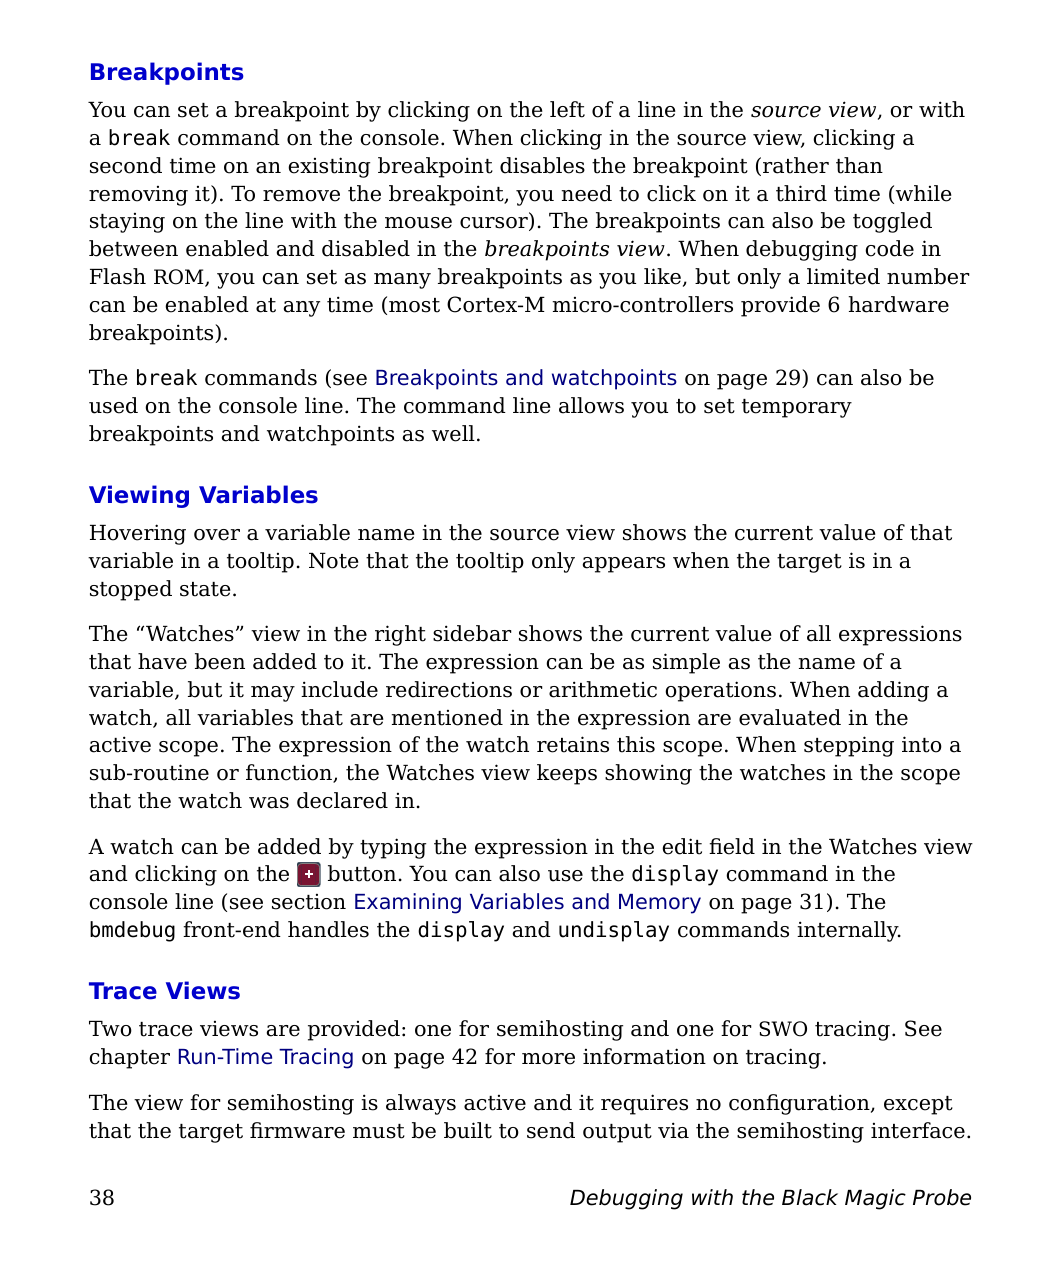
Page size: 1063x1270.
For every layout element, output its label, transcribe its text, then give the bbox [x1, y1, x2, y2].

text Two trace views are provided: one for semihosting and one for SWO tracing. See chapter Run-Time Tracing on page 42 for more information on tracing. [88, 1017, 974, 1069]
text You can set a breakpoint by clicking on the left of a line in the source view, or with a break command on the console. When clicking in the source view, clicking a second time on an existing breakpoint disables the breakpoint (rather than removing it). To remove the breakpoint, you need to click on it a third time (while staying on the line with the mouse cursor). The breakpoints can also be toggled between enabled and disabled in the breakpoints view. When debugging code in Flash ROM, you can set as many breakpoints as you like, but only a limited number can be enabled at any time (most Cortex-M micro-controllers provide 6 hardware breakpoints). [88, 98, 974, 345]
text The “Watches” view in the right sidebar shows the current value of all expressions that have been added to it. The expression can be as simple as the name of a variable, but it may include redirections or arithmetic operations. When adding a watch, all variables that are mentioned in the expression are evaluated in the active scope. The expression of the watch retains this scope. When stepping into a sub-routine or function, the Watches view keeps showing the watches in the scope that the watch was declared in. [88, 622, 974, 813]
picture [297, 862, 321, 887]
text The break commands (see Breakpoints and watchpoints on page 29) can also be used on the console line. The command line allows you to set temporary breakpoints and watchpoints as well. [88, 366, 974, 446]
text A watch can be added by typing the expression in the edit field in the Watches view and clicking on the button. You can also use the display command in the console line (see section Examining Variables and Memory on page 31). The bmdebug front-end handles the display and undisplay commands internally. [88, 835, 974, 942]
text The view for semihosting is always active and it requires no configuration, except that the target firmware must be built to send output via the semihosting interface. [88, 1091, 974, 1143]
subtitle Trace Views [88, 978, 974, 1005]
text Hovering over a variable name in the source view shows the current value of that variable in a tooltip. Note that the tooltip only appears when the target is in a stopped state. [88, 521, 974, 601]
subtitle Viewing Variables [88, 482, 974, 509]
subtitle Breakpoints [88, 59, 974, 86]
